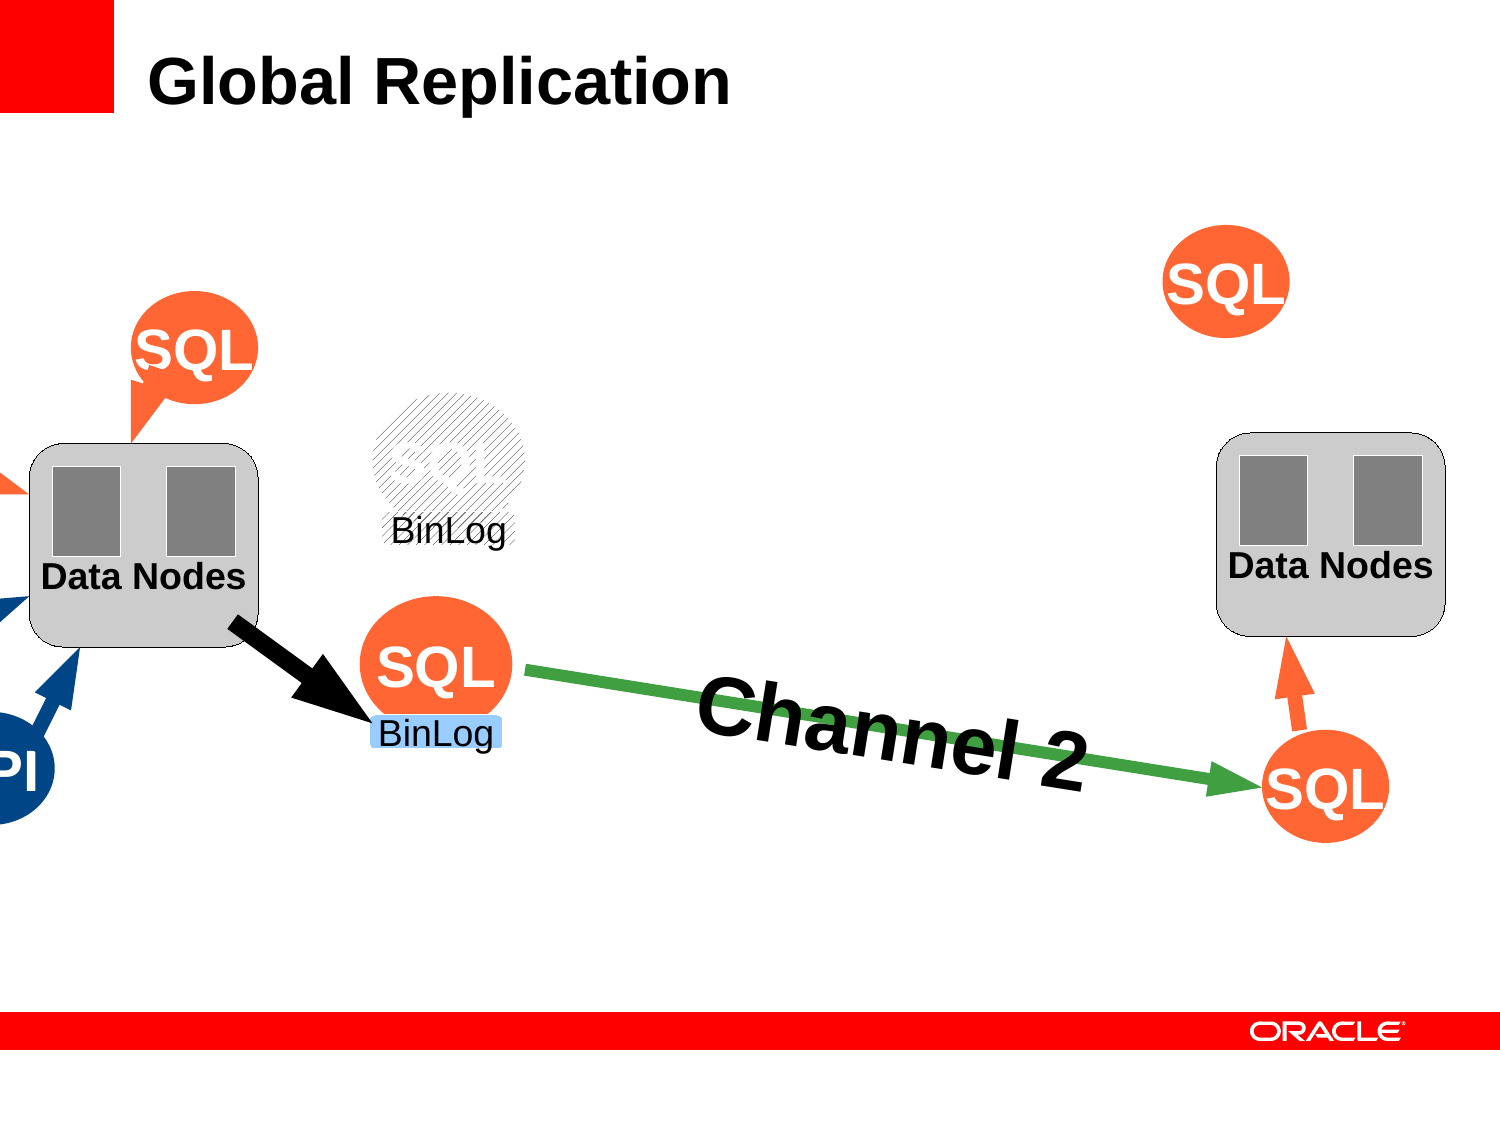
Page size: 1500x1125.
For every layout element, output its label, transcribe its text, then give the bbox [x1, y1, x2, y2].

text_box SQL [1162, 224, 1290, 339]
text_box BinLog [381, 511, 516, 546]
text_box Data Nodes [1216, 432, 1446, 637]
text_box [1239, 455, 1308, 546]
text_box [1353, 455, 1423, 546]
text_box SQL [372, 392, 526, 511]
text_box SQL [1262, 729, 1390, 843]
text_box API [0, 757, 12, 770]
text_box BinLog [369, 714, 503, 749]
text_box [52, 466, 121, 557]
picture [0, 1012, 1500, 1050]
text_box SQL [359, 596, 513, 714]
text_box SQL [130, 291, 259, 405]
text_box [166, 466, 236, 557]
picture [0, 0, 114, 113]
text_box API [0, 712, 55, 825]
text_box BinLog [478, 728, 488, 744]
title Global Replication [147, 8, 1392, 119]
text_box Data Nodes [29, 443, 259, 648]
text_box BinLog [491, 525, 501, 541]
